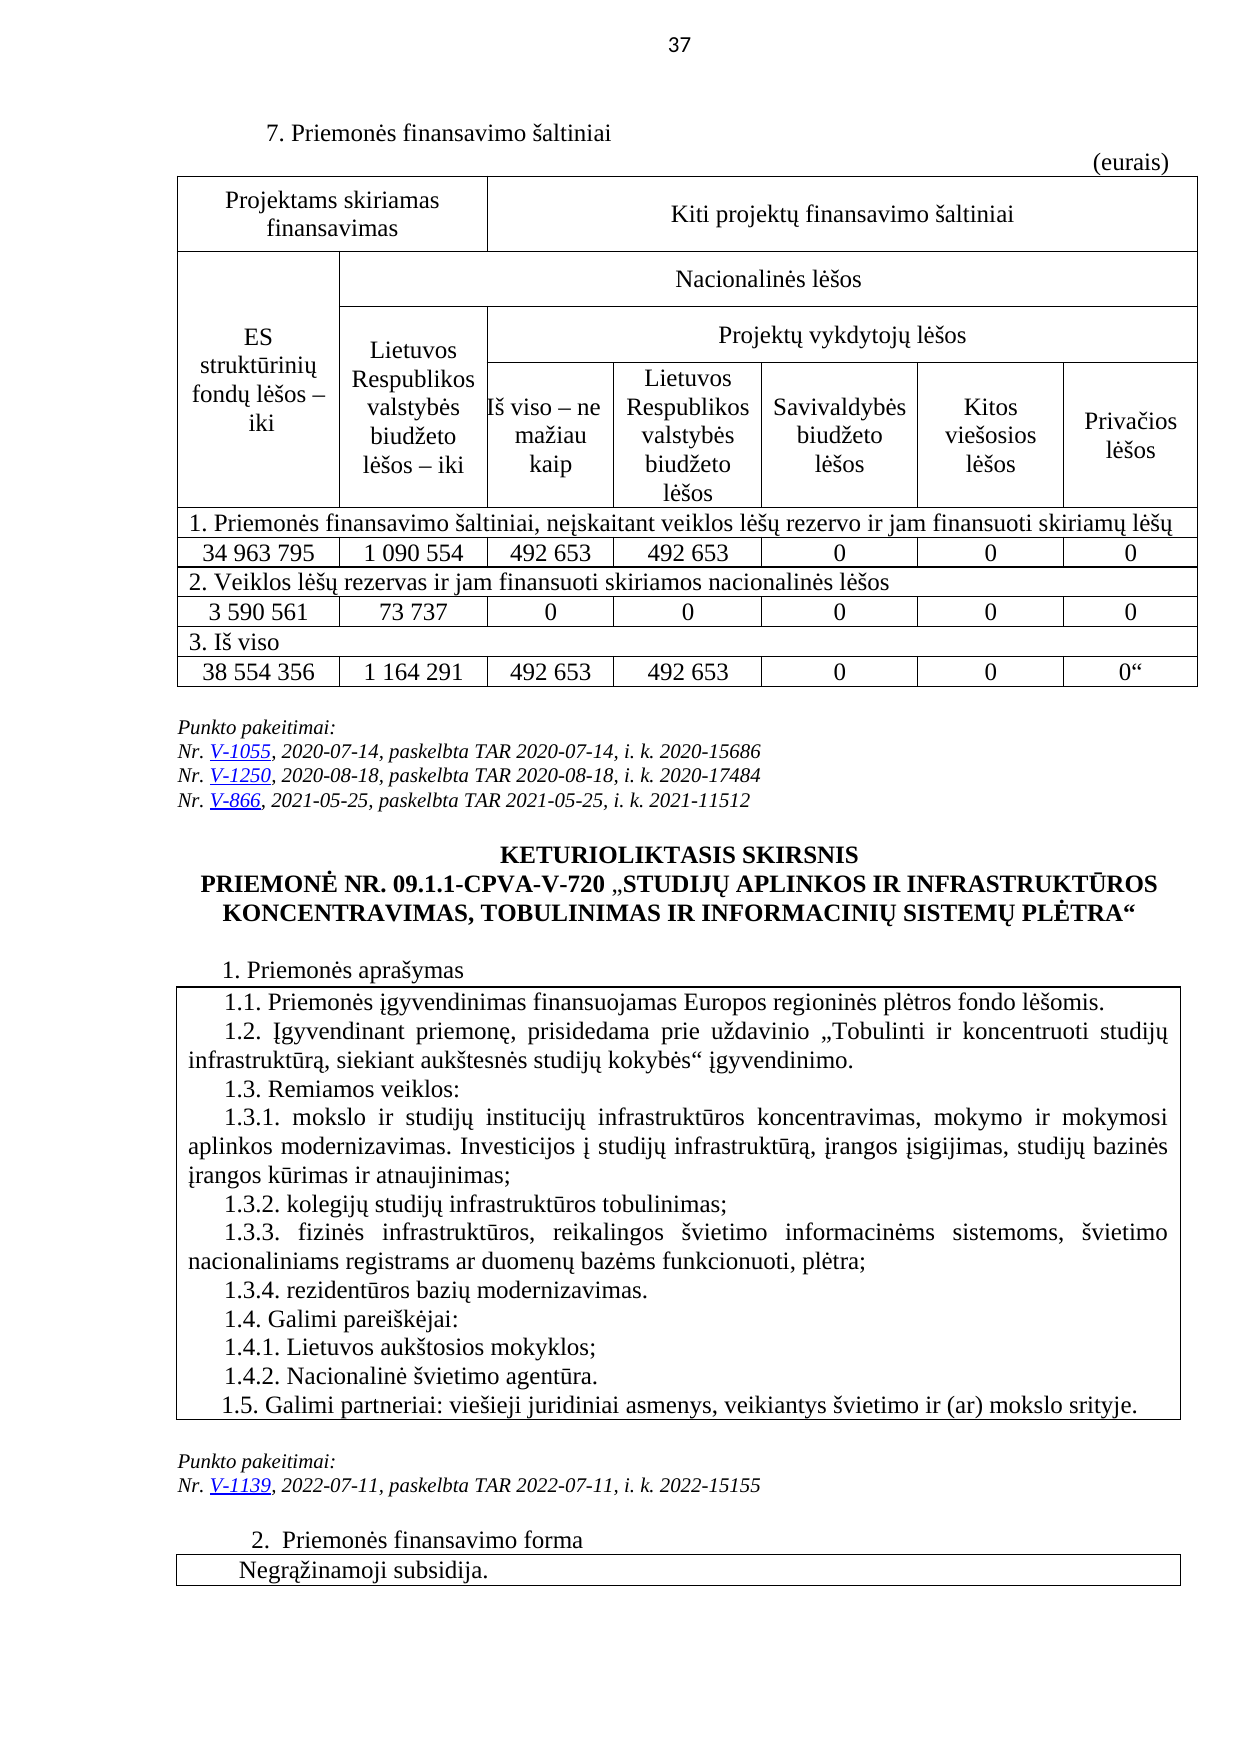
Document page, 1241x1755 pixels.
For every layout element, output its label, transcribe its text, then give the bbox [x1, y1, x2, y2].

text KETURIOLIKTASIS SKIRSNIS [177, 840, 1181, 869]
table_cell 492 653 [488, 657, 613, 686]
table_cell 38 554 356 [178, 657, 339, 686]
table_cell 492 653 [488, 538, 613, 566]
table_cell Lietuvos Respublikos valstybės biudžeto lėšos [614, 363, 761, 507]
table_cell 1.5. Galimi partneriai: viešieji juridiniai asmenys, veikiantys švietimo ir (ar) mokslo srityje. [177, 1390, 1180, 1419]
text Nr. V-1055, 2020-07-14, paskelbta TAR 2020-07-14, i. k. 2020-15686 [177, 739, 1181, 763]
table_cell 0 [1064, 538, 1197, 566]
table_cell Nacionalinės lėšos [340, 252, 1197, 306]
table_cell 1.3. Remiamos veiklos: 1.3.1. mokslo ir studijų institucijų infrastruktūros koncentravimas, mokymo ir mokymosi aplinkos modernizavimas. Investicijos į studijų infrastruktūrą, įrangos įsigijimas, studijų bazinės įrangos kūrimas ir atnaujinimas; 1.3.2. kolegijų studijų infrastruktūros tobulinimas; 1.3.3. fizinės infrastruktūros, reikalingos švietimo informacinėms sistemoms, švietimo nacionaliniams registrams ar duomenų bazėms funkcionuoti, plėtra; 1.3.4. rezidentūros bazių modernizavimas. [177, 1074, 1180, 1304]
table_cell Kitos viešosios lėšos [918, 363, 1063, 507]
table_cell 34 963 795 [178, 538, 339, 566]
text PRIEMONĖ NR. 09.1.1-CPVA-V-720 „STUDIJŲ APLINKOS IR INFRASTRUKTŪROS KONCENTRAVIMAS, TOBULINIMAS IR INFORMACINIŲ SISTEMŲ PLĖTRA“ [177, 869, 1181, 927]
table_cell 0 [614, 597, 761, 626]
text Nr. V-1250, 2020-08-18, paskelbta TAR 2020-08-18, i. k. 2020-17484 [177, 763, 1181, 787]
text Punkto pakeitimai: [177, 715, 1181, 739]
table_cell Projektų vykdytojų lėšos [488, 307, 1197, 362]
table_cell 492 653 [614, 538, 761, 566]
text Nr. V-1139, 2022-07-11, paskelbta TAR 2022-07-11, i. k. 2022-15155 [177, 1473, 1181, 1497]
table_cell 1.4. Galimi pareiškėjai: 1.4.1. Lietuvos aukštosios mokyklos; 1.4.2. Nacionalinė švietimo agentūra. [177, 1304, 1180, 1390]
table_cell 1 164 291 [340, 657, 487, 686]
table_cell 0 [918, 597, 1063, 626]
table_cell 73 737 [340, 597, 487, 626]
table_cell 1. Priemonės finansavimo šaltiniai, neįskaitant veiklos lėšų rezervo ir jam finansuoti skiriamų lėšų [178, 508, 1197, 537]
table_header Kiti projektų finansavimo šaltiniai [488, 177, 1197, 251]
table_cell 1 090 554 [340, 538, 487, 566]
text 7. Priemonės finansavimo šaltiniai [266, 118, 1181, 147]
table_cell 1.2. Įgyvendinant priemonę, prisidedama prie uždavinio „Tobulinti ir koncentruoti studijų infrastruktūrą, siekiant aukštesnės studijų kokybės“ įgyvendinimo. [177, 1016, 1180, 1074]
text 1. Priemonės aprašymas [177, 955, 1181, 984]
table_cell 3. Iš viso [178, 627, 1197, 656]
table_cell 0 [918, 657, 1063, 686]
table_cell 492 653 [614, 657, 761, 686]
table_cell 0 [762, 597, 917, 626]
table_cell 0“ [1064, 657, 1197, 686]
table_cell 3 590 561 [178, 597, 339, 626]
table_cell 0 [1064, 597, 1197, 626]
text 2. Priemonės finansavimo forma [251, 1525, 1181, 1554]
text Nr. V-866, 2021-05-25, paskelbta TAR 2021-05-25, i. k. 2021-11512 [177, 787, 1181, 812]
table_header Negrąžinamoji subsidija. [177, 1555, 1180, 1584]
table_cell Iš viso – ne mažiau kaip [488, 363, 613, 507]
table_cell ES struktūrinių fondų lėšos – iki [178, 252, 339, 507]
text (eurais) [927, 147, 1181, 176]
table_cell Savivaldybės biudžeto lėšos [762, 363, 917, 507]
table_cell 0 [762, 657, 917, 686]
table_cell Privačios lėšos [1064, 363, 1197, 507]
table_cell Lietuvos Respublikos valstybės biudžeto lėšos – iki [340, 307, 487, 507]
table_cell 0 [762, 538, 917, 566]
table_cell 0 [918, 538, 1063, 566]
table_header Projektams skiriamas finansavimas [178, 177, 487, 251]
table_cell 2. Veiklos lėšų rezervas ir jam finansuoti skiriamos nacionalinės lėšos [178, 568, 1197, 596]
table_cell 0 [488, 597, 613, 626]
table_header 1.1. Priemonės įgyvendinimas finansuojamas Europos regioninės plėtros fondo lėšomis. [177, 988, 1180, 1016]
text Punkto pakeitimai: [177, 1448, 1181, 1473]
